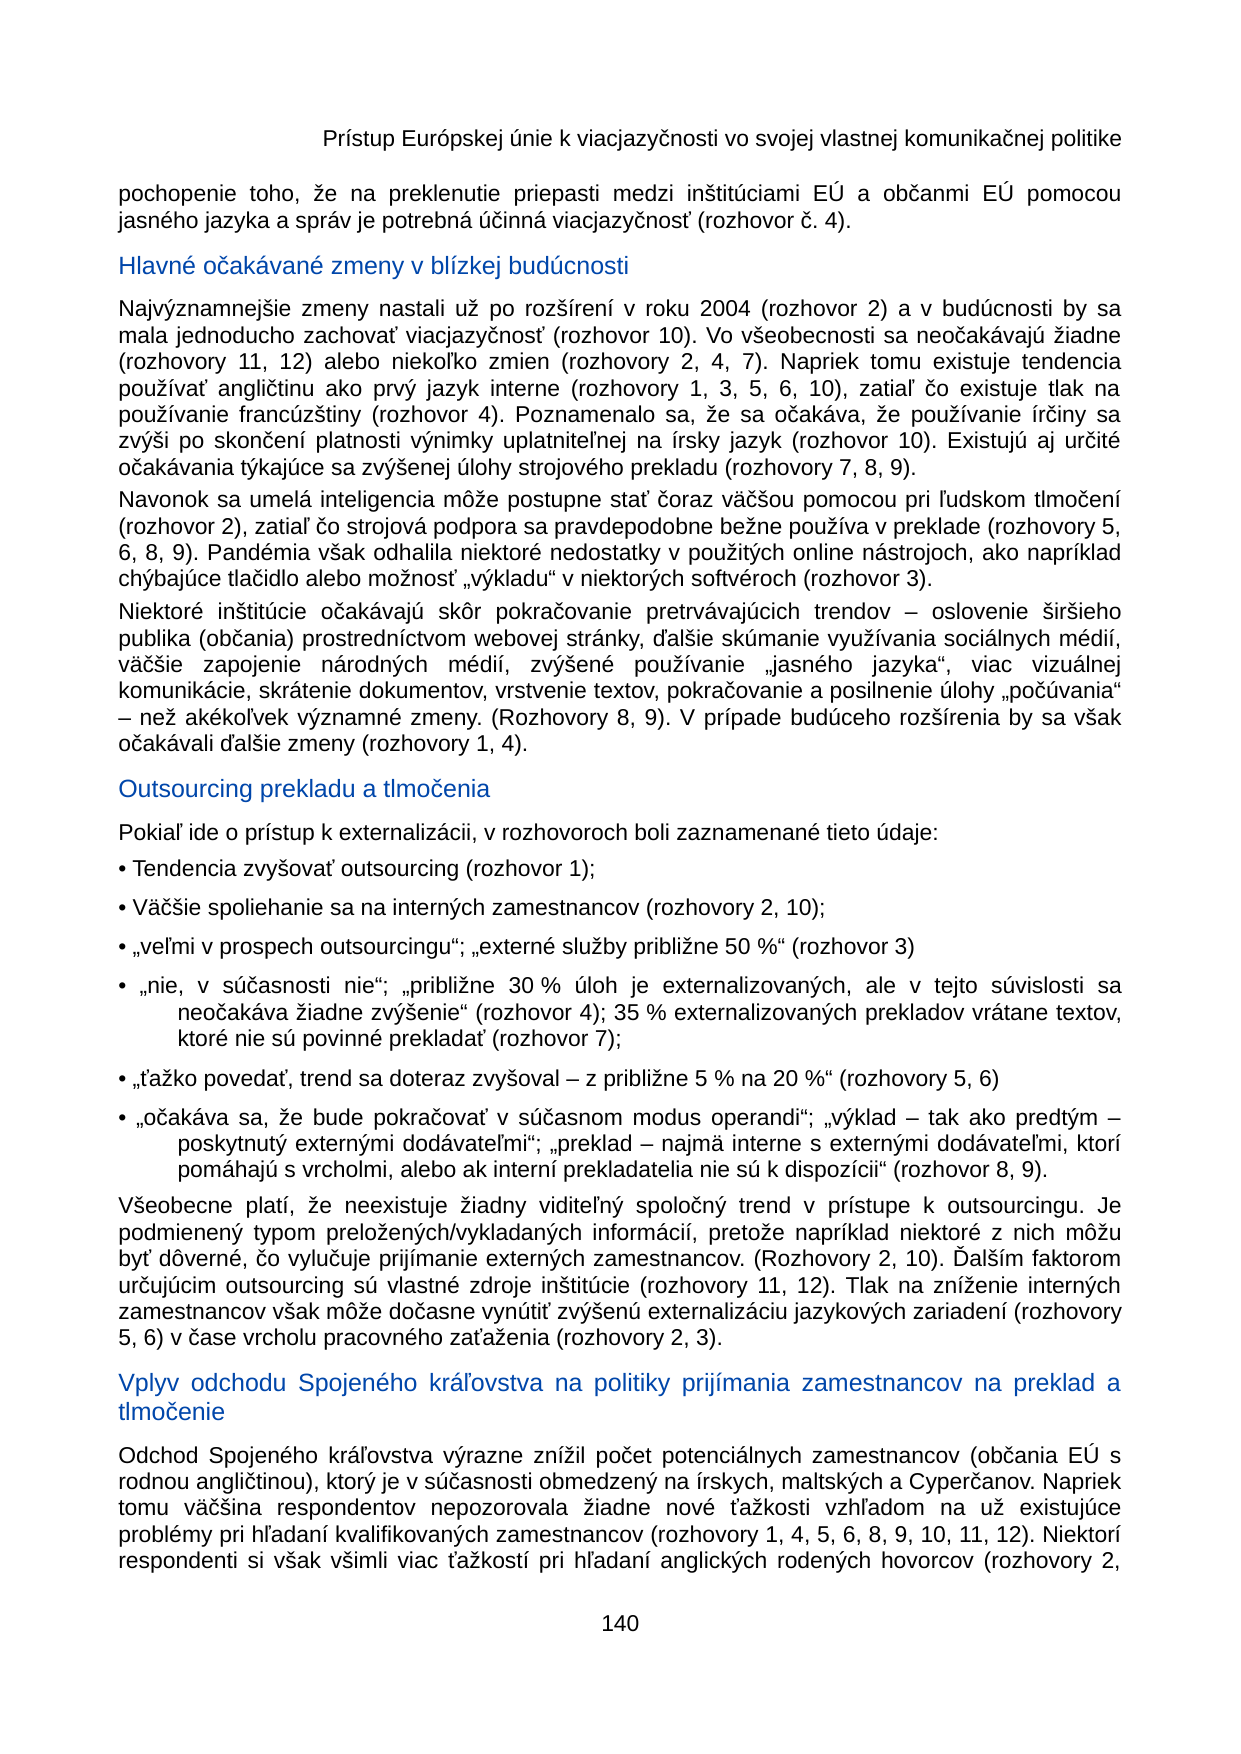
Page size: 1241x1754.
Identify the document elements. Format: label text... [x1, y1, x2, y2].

subtitle Vplyv odchodu Spojeného kráľovstva na politiky prijímania zamestnancov na preklad a tlmočenie [118, 1368, 1122, 1426]
text • „ťažko povedať, trend sa doteraz zvyšoval – z približne 5 % na 20 %“ (rozhovory 5, 6) [118, 1064, 1122, 1091]
text • „očakáva sa, že bude pokračovať v súčasnom modus operandi“; „výklad – tak ako predtým – poskytnutý externými dodávateľmi“; „preklad – najmä interne s externými dodávateľmi, ktorí pomáhajú s vrcholmi, alebo ak interní prekladatelia nie sú k dispozícii“ (rozhovor 8, 9). [118, 1104, 1122, 1183]
text pochopenie toho, že na preklenutie priepasti medzi inštitúciami EÚ a občanmi EÚ pomocou jasného jazyka a správ je potrebná účinná viacjazyčnosť (rozhovor č. 4). [118, 180, 1122, 233]
text Pokiaľ ide o prístup k externalizácii, v rozhovoroch boli zaznamenané tieto údaje: [118, 819, 1122, 845]
subtitle Hlavné očakávané zmeny v blízkej budúcnosti [118, 251, 1122, 280]
text Navonok sa umelá inteligencia môže postupne stať čoraz väčšou pomocou pri ľudskom tlmočení (rozhovor 2), zatiaľ čo strojová podpora sa pravdepodobne bežne používa v preklade (rozhovory 5, 6, 8, 9). Pandémia však odhalila niektoré nedostatky v použitých online nástrojoch, ako napríklad chýbajúce tlačidlo alebo možnosť „výkladu“ v niektorých softvéroch (rozhovor 3). [118, 486, 1122, 592]
text Všeobecne platí, že neexistuje žiadny viditeľný spoločný trend v prístupe k outsourcingu. Je podmienený typom preložených/vykladaných informácií, pretože napríklad niektoré z nich môžu byť dôverné, čo vylučuje prijímanie externých zamestnancov. (Rozhovory 2, 10). Ďalším faktorom určujúcim outsourcing sú vlastné zdroje inštitúcie (rozhovory 11, 12). Tlak na zníženie interných zamestnancov však môže dočasne vynútiť zvýšenú externalizáciu jazykových zariadení (rozhovory 5, 6) v čase vrcholu pracovného zaťaženia (rozhovory 2, 3). [118, 1192, 1122, 1351]
text Odchod Spojeného kráľovstva výrazne znížil počet potenciálnych zamestnancov (občania EÚ s rodnou angličtinou), ktorý je v súčasnosti obmedzený na írskych, maltských a Cyperčanov. Napriek tomu väčšina respondentov nepozorovala žiadne nové ťažkosti vzhľadom na už existujúce problémy pri hľadaní kvalifikovaných zamestnancov (rozhovory 1, 4, 5, 6, 8, 9, 10, 11, 12). Niektorí respondenti si však všimli viac ťažkostí pri hľadaní anglických rodených hovorcov (rozhovory 2, [118, 1442, 1122, 1573]
text • „nie, v súčasnosti nie“; „približne 30 % úloh je externalizovaných, ale v tejto súvislosti sa neočakáva žiadne zvýšenie“ (rozhovor 4); 35 % externalizovaných prekladov vrátane textov, ktoré nie sú povinné prekladať (rozhovor 7); [118, 972, 1122, 1052]
text • „veľmi v prospech outsourcingu“; „externé služby približne 50 %“ (rozhovor 3) [118, 933, 1122, 959]
subtitle Outsourcing prekladu a tlmočenia [118, 774, 1122, 803]
text Niektoré inštitúcie očakávajú skôr pokračovanie pretrvávajúcich trendov – oslovenie širšieho publika (občania) prostredníctvom webovej stránky, ďalšie skúmanie využívania sociálnych médií, väčšie zapojenie národných médií, zvýšené používanie „jasného jazyka“, viac vizuálnej komunikácie, skrátenie dokumentov, vrstvenie textov, pokračovanie a posilnenie úlohy „počúvania“ – než akékoľvek významné zmeny. (Rozhovory 8, 9). V prípade budúceho rozšírenia by sa však očakávali ďalšie zmeny (rozhovory 1, 4). [118, 598, 1122, 756]
text • Väčšie spoliehanie sa na interných zamestnancov (rozhovory 2, 10); [118, 894, 1122, 920]
text Najvýznamnejšie zmeny nastali už po rozšírení v roku 2004 (rozhovor 2) a v budúcnosti by sa mala jednoducho zachovať viacjazyčnosť (rozhovor 10). Vo všeobecnosti sa neočakávajú žiadne (rozhovory 11, 12) alebo niekoľko zmien (rozhovory 2, 4, 7). Napriek tomu existuje tendencia používať angličtinu ako prvý jazyk interne (rozhovory 1, 3, 5, 6, 10), zatiaľ čo existuje tlak na používanie francúzštiny (rozhovor 4). Poznamenalo sa, že sa očakáva, že používanie írčiny sa zvýši po skončení platnosti výnimky uplatniteľnej na írsky jazyk (rozhovor 10). Existujú aj určité očakávania týkajúce sa zvýšenej úlohy strojového prekladu (rozhovory 7, 8, 9). [118, 295, 1122, 480]
text • Tendencia zvyšovať outsourcing (rozhovor 1); [118, 855, 1122, 881]
